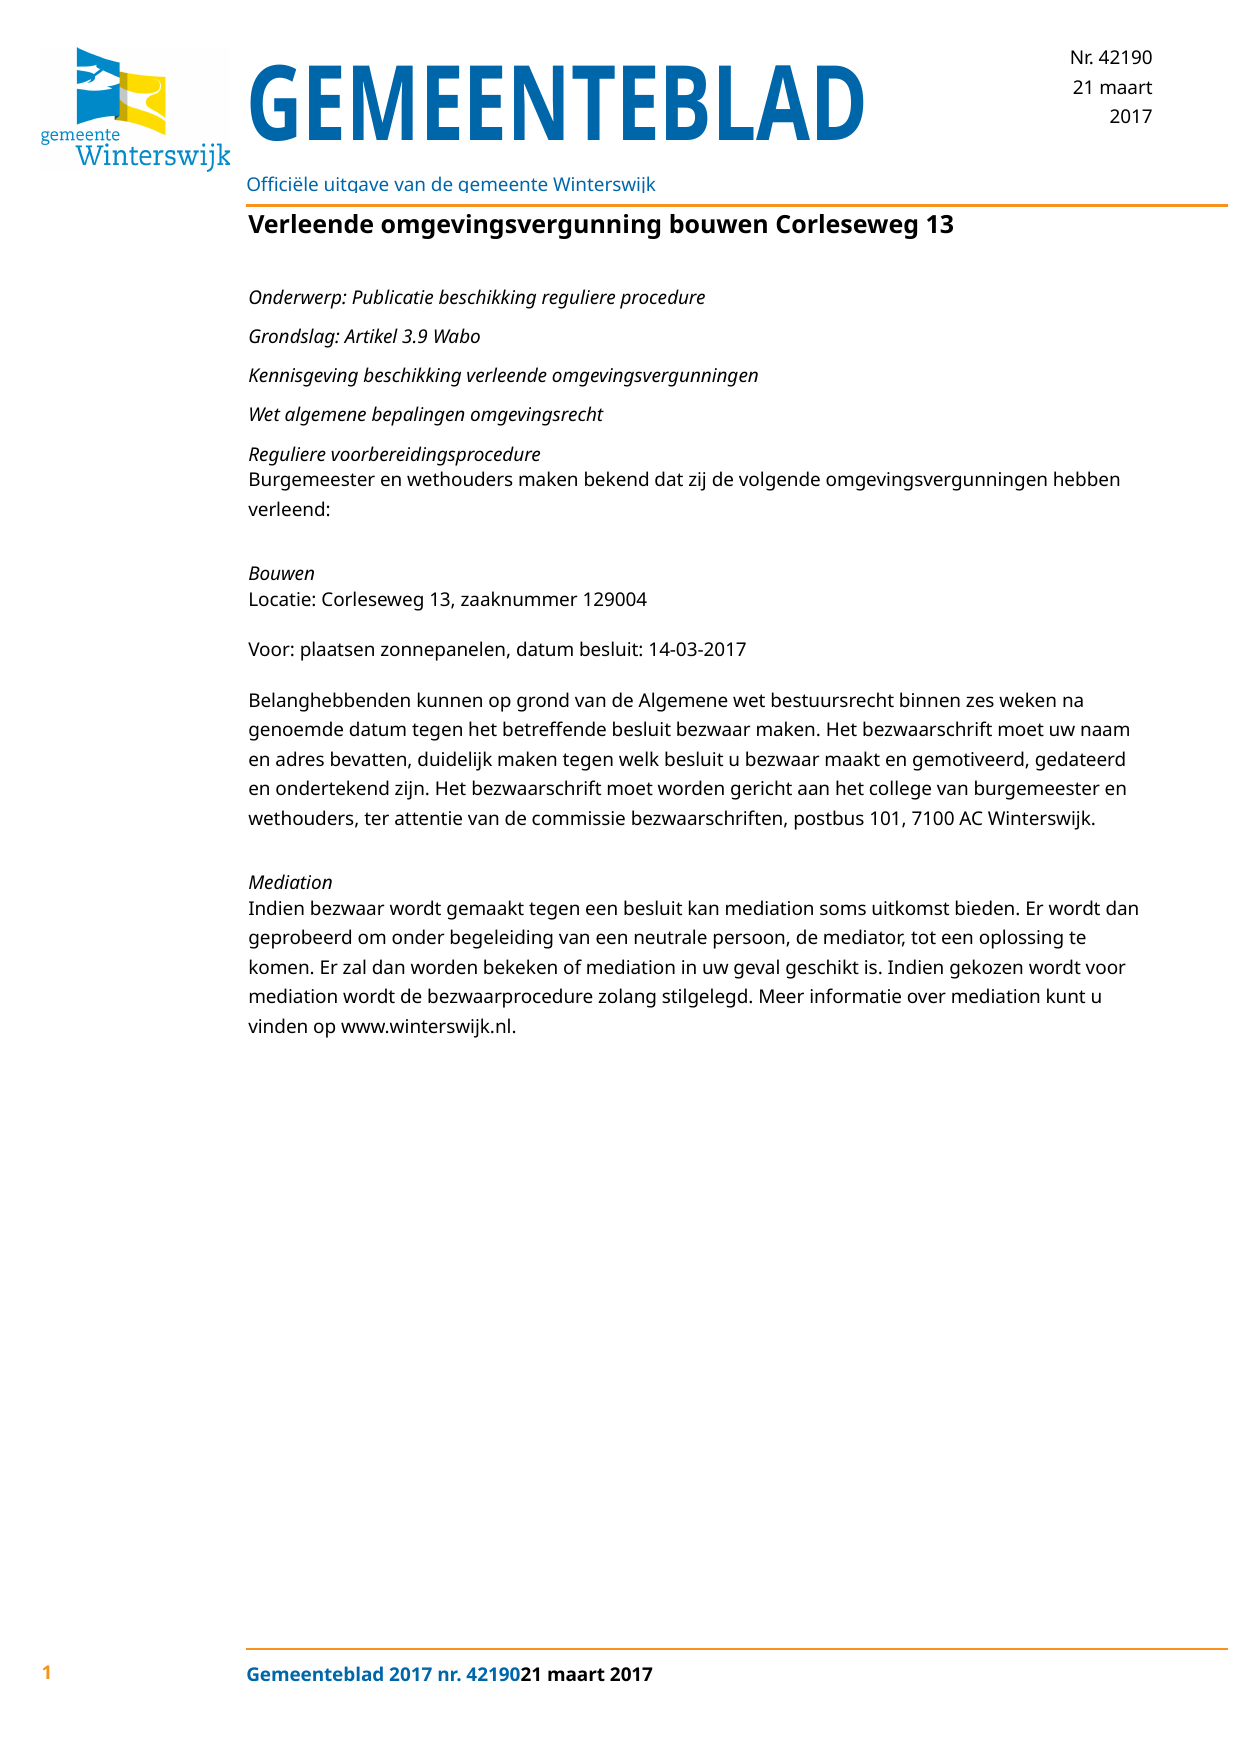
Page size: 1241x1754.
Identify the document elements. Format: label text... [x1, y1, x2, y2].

text Voor: plaatsen zonnepanelen, datum besluit: 14-03-2017 [248, 636, 1152, 662]
text Verleende omgevingsvergunning bouwen Corleseweg 13 [248, 207, 1152, 241]
picture [225, 153, 231, 162]
picture [41, 47, 231, 172]
text Indien bezwaar wordt gemaakt tegen een besluit kan mediation soms uitkomst bieden. Er wordt dan geprobeerd om onder begeleiding van een neutrale persoon, de mediator, tot een oplossing te komen. Er zal dan worden bekeken of mediation in uw geval geschikt is. Indien gekozen wordt voor mediation wordt de bezwaarprocedure zolang stilgelegd. Meer informatie over mediation kunt u vinden op www.winterswijk.nl. [248, 895, 1152, 1039]
text Mediation [248, 869, 1152, 895]
text Kennisgeving beschikking verleende omgevingsvergunningen [248, 362, 1152, 388]
text Reguliere voorbereidingsprocedure [248, 441, 1152, 467]
text Locatie: Corleseweg 13, zaaknummer 129004 [248, 586, 1152, 612]
text Bouwen [248, 560, 1152, 586]
text Belanghebbenden kunnen op grond van de Algemene wet bestuursrecht binnen zes weken na genoemde datum tegen het betreffende besluit bezwaar maken. Het bezwaarschrift moet uw naam en adres bevatten, duidelijk maken tegen welk besluit u bezwaar maakt en gemotiveerd, gedateerd en ondertekend zijn. Het bezwaarschrift moet worden gericht aan het college van burgemeester en wethouders, ter attentie van de commissie bezwaarschriften, postbus 101, 7100 AC Winterswijk. [248, 687, 1152, 831]
text Burgemeester en wethouders maken bekend dat zij de volgende omgevingsvergunningen hebben verleend: [248, 467, 1152, 522]
text Grondslag: Artikel 3.9 Wabo [248, 323, 1152, 349]
text Wet algemene bepalingen omgevingsrecht [248, 402, 1152, 427]
text Onderwerp: Publicatie beschikking reguliere procedure [248, 284, 1152, 309]
